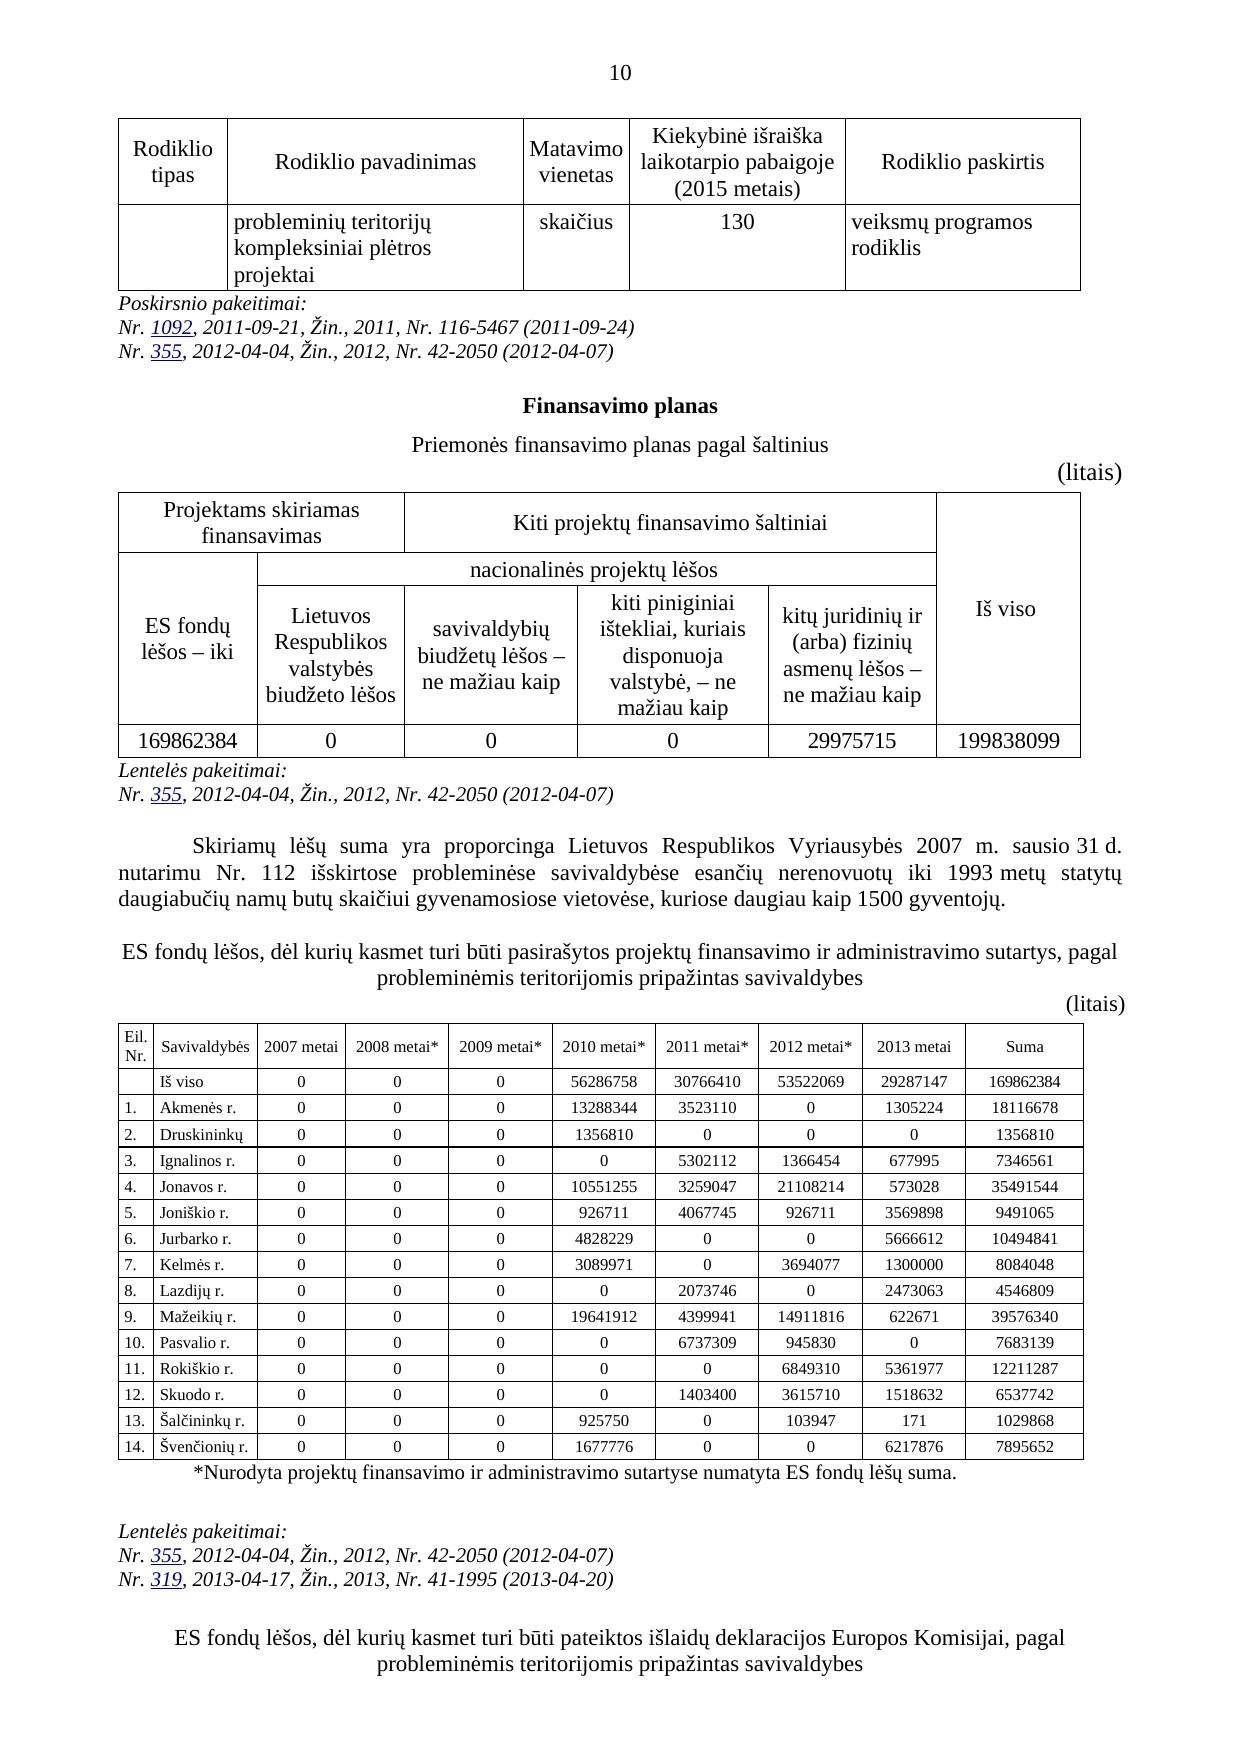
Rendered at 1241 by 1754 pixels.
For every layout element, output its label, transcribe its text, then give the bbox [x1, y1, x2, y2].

table_cell 0 [759, 1121, 862, 1146]
table_cell 0 [759, 1278, 862, 1303]
table_cell Jonavos r. [154, 1174, 257, 1198]
table_cell 8084048 [966, 1252, 1083, 1277]
table_cell 0 [258, 1174, 345, 1198]
table_cell 13. [119, 1408, 153, 1433]
table_cell 11. [119, 1356, 153, 1381]
table_cell 0 [258, 1148, 345, 1172]
table_cell skaičius [524, 205, 629, 290]
table_cell 10. [119, 1330, 153, 1355]
table_cell 573028 [863, 1174, 965, 1198]
table_cell Rokiškio r. [154, 1356, 257, 1381]
table_cell ES fondų lėšos – iki [119, 553, 257, 724]
table_header 2012 metai* [759, 1024, 862, 1068]
table_cell 3615710 [759, 1382, 862, 1407]
table_header Kiti projektų finansavimo šaltiniai [405, 493, 936, 552]
table_cell Šalčininkų r. [154, 1408, 257, 1433]
table_cell [119, 1069, 153, 1094]
table_cell 945830 [759, 1330, 862, 1355]
table_cell 3569898 [863, 1200, 965, 1224]
table_cell 0 [449, 1408, 552, 1433]
table_cell 53522069 [759, 1069, 862, 1094]
table_cell 0 [863, 1121, 965, 1146]
table_cell 0 [449, 1174, 552, 1198]
table_cell 0 [258, 1200, 345, 1224]
table_cell 2073746 [656, 1278, 758, 1303]
text Finansavimo planas [118, 392, 1122, 418]
table_cell 13288344 [553, 1095, 655, 1120]
table_cell 0 [258, 1252, 345, 1277]
table_header 2009 metai* [449, 1024, 552, 1068]
table_cell 0 [656, 1121, 758, 1146]
table_header 2007 metai [258, 1024, 345, 1068]
table_header Savivaldybės [154, 1024, 257, 1068]
table_cell 3. [119, 1148, 153, 1172]
table_cell 6537742 [966, 1382, 1083, 1407]
table_cell 0 [656, 1434, 758, 1459]
table_cell Lazdijų r. [154, 1278, 257, 1303]
table_cell Mažeikių r. [154, 1304, 257, 1329]
table_cell 0 [449, 1278, 552, 1303]
table_cell 0 [346, 1121, 448, 1146]
table_cell 4828229 [553, 1226, 655, 1251]
table_cell 0 [346, 1330, 448, 1355]
table_cell 6217876 [863, 1434, 965, 1459]
table_cell 0 [346, 1278, 448, 1303]
table_cell 0 [449, 1200, 552, 1224]
table_cell 0 [346, 1382, 448, 1407]
table_header Rodiklio tipas [119, 119, 227, 204]
table_cell veiksmų programos rodiklis [846, 205, 1080, 290]
table_cell 0 [449, 1121, 552, 1146]
table_cell nacionalinės projektų lėšos [258, 553, 936, 585]
table_cell 0 [346, 1148, 448, 1172]
table_cell 5666612 [863, 1226, 965, 1251]
table_cell Joniškio r. [154, 1200, 257, 1224]
table_cell 0 [449, 1095, 552, 1120]
table_cell 0 [258, 725, 404, 757]
table_cell Skuodo r. [154, 1382, 257, 1407]
table_cell Švenčionių r. [154, 1434, 257, 1459]
table_cell savivaldybių biudžetų lėšos – ne mažiau kaip [405, 586, 577, 724]
text ES fondų lėšos, dėl kurių kasmet turi būti pasirašytos projektų finansavimo ir administravimo sutartys, pagal probleminėmis teritorijomis pripažintas savivaldybes [118, 938, 1122, 991]
text Lentelės pakeitimai: [118, 758, 1122, 782]
table_header Suma [966, 1024, 1083, 1068]
table_cell 0 [258, 1069, 345, 1094]
table_cell 14911816 [759, 1304, 862, 1329]
text Nr. 355, 2012-04-04, Žin., 2012, Nr. 42-2050 (2012-04-07) [118, 782, 1122, 806]
table_cell 1029868 [966, 1408, 1083, 1433]
table_cell 0 [553, 1330, 655, 1355]
table_cell 169862384 [119, 725, 257, 757]
table_cell 926711 [553, 1200, 655, 1224]
table_cell 56286758 [553, 1069, 655, 1094]
table_cell 7683139 [966, 1330, 1083, 1355]
table_cell Kelmės r. [154, 1252, 257, 1277]
table_cell 0 [258, 1408, 345, 1433]
table_cell 0 [759, 1434, 862, 1459]
table_cell 0 [258, 1356, 345, 1381]
table_cell 1305224 [863, 1095, 965, 1120]
table_cell Iš viso [154, 1069, 257, 1094]
table_cell probleminių teritorijų kompleksiniai plėtros projektai [228, 205, 523, 290]
table_cell 1366454 [759, 1148, 862, 1172]
table_cell 0 [553, 1278, 655, 1303]
table_cell 7. [119, 1252, 153, 1277]
text Nr. 319, 2013-04-17, Žin., 2013, Nr. 41-1995 (2013-04-20) [118, 1567, 1122, 1591]
table_cell 0 [346, 1200, 448, 1224]
table_cell 0 [258, 1121, 345, 1146]
table_cell 4546809 [966, 1278, 1083, 1303]
table_cell 0 [258, 1330, 345, 1355]
table_cell 0 [656, 1252, 758, 1277]
table_header 2011 metai* [656, 1024, 758, 1068]
table_cell 29287147 [863, 1069, 965, 1094]
table_cell 0 [449, 1226, 552, 1251]
table_cell 3259047 [656, 1174, 758, 1198]
text (litais) [118, 991, 1125, 1017]
text Poskirsnio pakeitimai: [118, 291, 1122, 315]
table_cell 0 [553, 1148, 655, 1172]
table_cell 0 [449, 1382, 552, 1407]
table_cell 39576340 [966, 1304, 1083, 1329]
table_cell 0 [346, 1408, 448, 1433]
table_cell 10551255 [553, 1174, 655, 1198]
table_cell 0 [346, 1226, 448, 1251]
table_header Iš viso [937, 493, 1080, 724]
table_cell 103947 [759, 1408, 862, 1433]
table_cell 0 [346, 1356, 448, 1381]
table_cell 2473063 [863, 1278, 965, 1303]
table_cell 5361977 [863, 1356, 965, 1381]
table_cell 3089971 [553, 1252, 655, 1277]
table_cell Ignalinos r. [154, 1148, 257, 1172]
table_cell 4067745 [656, 1200, 758, 1224]
table_cell kiti piniginiai ištekliai, kuriais disponuoja valstybė, – ne mažiau kaip [578, 586, 768, 724]
table_cell 10494841 [966, 1226, 1083, 1251]
table_cell 8. [119, 1278, 153, 1303]
table_header Rodiklio paskirtis [846, 119, 1080, 204]
table_cell 21108214 [759, 1174, 862, 1198]
table_cell 9. [119, 1304, 153, 1329]
table_cell 5. [119, 1200, 153, 1224]
table_cell 0 [449, 1148, 552, 1172]
table_cell 0 [258, 1226, 345, 1251]
table_cell Lietuvos Respublikos valstybės biudžeto lėšos [258, 586, 404, 724]
table_cell Akmenės r. [154, 1095, 257, 1120]
table_cell 4399941 [656, 1304, 758, 1329]
table_header Matavimo vienetas [524, 119, 629, 204]
table_cell 0 [449, 1069, 552, 1094]
table_cell 0 [656, 1356, 758, 1381]
table_cell Jurbarko r. [154, 1226, 257, 1251]
table_cell 1356810 [553, 1121, 655, 1146]
text ES fondų lėšos, dėl kurių kasmet turi būti pateiktos išlaidų deklaracijos Europos Komisijai, pagal probleminėmis teritorijomis pripažintas savivaldybes [118, 1624, 1122, 1677]
table_cell 7895652 [966, 1434, 1083, 1459]
text Priemonės finansavimo planas pagal šaltinius [118, 431, 1122, 457]
table_cell 0 [759, 1095, 862, 1120]
table_cell 0 [346, 1252, 448, 1277]
table_cell 6737309 [656, 1330, 758, 1355]
table_cell 5302112 [656, 1148, 758, 1172]
table_cell 12. [119, 1382, 153, 1407]
table_cell 14. [119, 1434, 153, 1459]
table_cell 30766410 [656, 1069, 758, 1094]
table_cell 4. [119, 1174, 153, 1198]
table_cell 0 [449, 1304, 552, 1329]
table_cell 0 [258, 1304, 345, 1329]
table_cell 0 [656, 1226, 758, 1251]
table_header 2013 metai [863, 1024, 965, 1068]
table_cell 2. [119, 1121, 153, 1146]
table_cell 925750 [553, 1408, 655, 1433]
table_cell 0 [346, 1174, 448, 1198]
table_cell 0 [346, 1434, 448, 1459]
table_cell 0 [449, 1252, 552, 1277]
table_cell kitų juridinių ir (arba) fizinių asmenų lėšos – ne mažiau kaip [769, 586, 936, 724]
table_cell 0 [405, 725, 577, 757]
table_cell 1356810 [966, 1121, 1083, 1146]
table_cell 1. [119, 1095, 153, 1120]
text Lentelės pakeitimai: [118, 1519, 1122, 1543]
table_cell 1677776 [553, 1434, 655, 1459]
table_header Kiekybinė išraiška laikotarpio pabaigoje (2015 metais) [630, 119, 845, 204]
table_cell 0 [258, 1278, 345, 1303]
table_cell 12211287 [966, 1356, 1083, 1381]
table_cell 3694077 [759, 1252, 862, 1277]
table_cell 1300000 [863, 1252, 965, 1277]
text Nr. 355, 2012-04-04, Žin., 2012, Nr. 42-2050 (2012-04-07) [118, 1543, 1122, 1567]
table_header 2010 metai* [553, 1024, 655, 1068]
table_cell 7346561 [966, 1148, 1083, 1172]
table_cell 35491544 [966, 1174, 1083, 1198]
table_cell 0 [656, 1408, 758, 1433]
text *Nurodyta projektų finansavimo ir administravimo sutartyse numatyta ES fondų lėšų suma. [118, 1460, 1122, 1484]
table_cell 130 [630, 205, 845, 290]
table_cell 677995 [863, 1148, 965, 1172]
table_cell 199838099 [937, 725, 1080, 757]
text Nr. 355, 2012-04-04, Žin., 2012, Nr. 42-2050 (2012-04-07) [118, 339, 1122, 363]
table_header Rodiklio pavadinimas [228, 119, 523, 204]
table_cell 29975715 [769, 725, 936, 757]
text (litais) [118, 457, 1122, 486]
table_cell 6849310 [759, 1356, 862, 1381]
table_cell 0 [553, 1356, 655, 1381]
table_header Projektams skiriamas finansavimas [119, 493, 404, 552]
table_cell 0 [553, 1382, 655, 1407]
table_cell 0 [346, 1304, 448, 1329]
table_cell 0 [346, 1069, 448, 1094]
table_cell 0 [258, 1434, 345, 1459]
table_cell Druskininkų [154, 1121, 257, 1146]
table_cell 0 [578, 725, 768, 757]
text Nr. 1092, 2011-09-21, Žin., 2011, Nr. 116-5467 (2011-09-24) [118, 315, 1122, 339]
table_cell 0 [449, 1356, 552, 1381]
table_cell 0 [346, 1095, 448, 1120]
table_cell 0 [863, 1330, 965, 1355]
table_header 2008 metai* [346, 1024, 448, 1068]
table_cell 0 [449, 1330, 552, 1355]
table_cell 622671 [863, 1304, 965, 1329]
table_cell 3523110 [656, 1095, 758, 1120]
table_cell 0 [759, 1226, 862, 1251]
table_cell 0 [258, 1095, 345, 1120]
table_cell 6. [119, 1226, 153, 1251]
table_cell [119, 205, 227, 290]
table_cell 19641912 [553, 1304, 655, 1329]
table_cell 1403400 [656, 1382, 758, 1407]
table_cell 169862384 [966, 1069, 1083, 1094]
table_cell 0 [449, 1434, 552, 1459]
text Skiriamų lėšų suma yra proporcinga Lietuvos Respublikos Vyriausybės 2007 m. sausio 31 d. nutarimu Nr. 112 išskirtose probleminėse savivaldybėse esančių nerenovuotų iki 1993 metų statytų daugiabučių namų butų skaičiui gyvenamosiose vietovėse, kuriose daugiau kaip 1500 gyventojų. [118, 832, 1122, 911]
table_header Eil. Nr. [119, 1024, 153, 1068]
table_cell 0 [258, 1382, 345, 1407]
table_cell 171 [863, 1408, 965, 1433]
table_cell 9491065 [966, 1200, 1083, 1224]
table_cell 18116678 [966, 1095, 1083, 1120]
table_cell 1518632 [863, 1382, 965, 1407]
table_cell 926711 [759, 1200, 862, 1224]
table_cell Pasvalio r. [154, 1330, 257, 1355]
